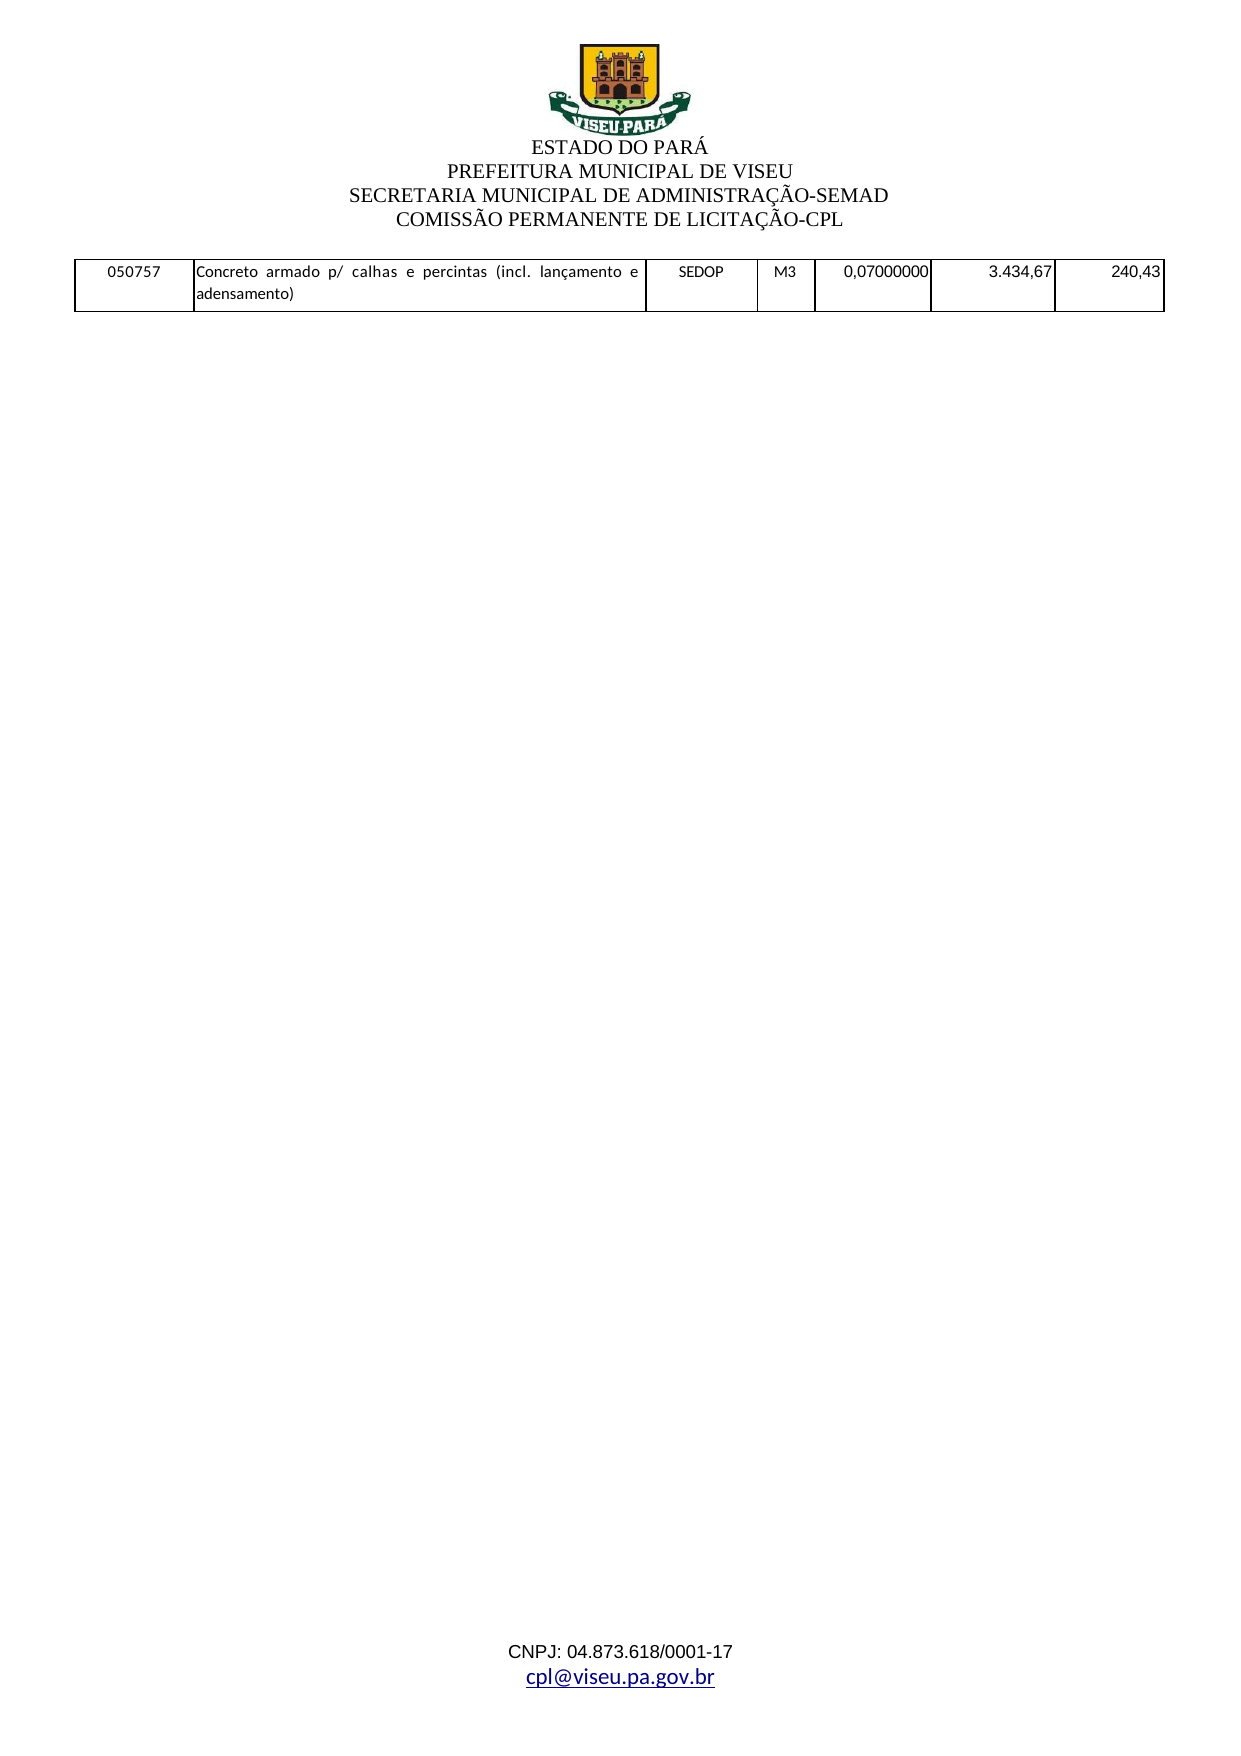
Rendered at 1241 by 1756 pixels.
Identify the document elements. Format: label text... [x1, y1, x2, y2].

table_cell 0,07000000 [816, 260, 930, 311]
table_cell M3 [758, 260, 814, 311]
table_cell SEDOP [647, 260, 757, 311]
table_cell 240,43 [1056, 260, 1163, 311]
table_cell Concreto armado p/ calhas e percintas (incl. lançamento e adensamento) [195, 260, 645, 311]
table_cell 050757 [76, 260, 193, 311]
table_cell 3.434,67 [932, 260, 1054, 311]
